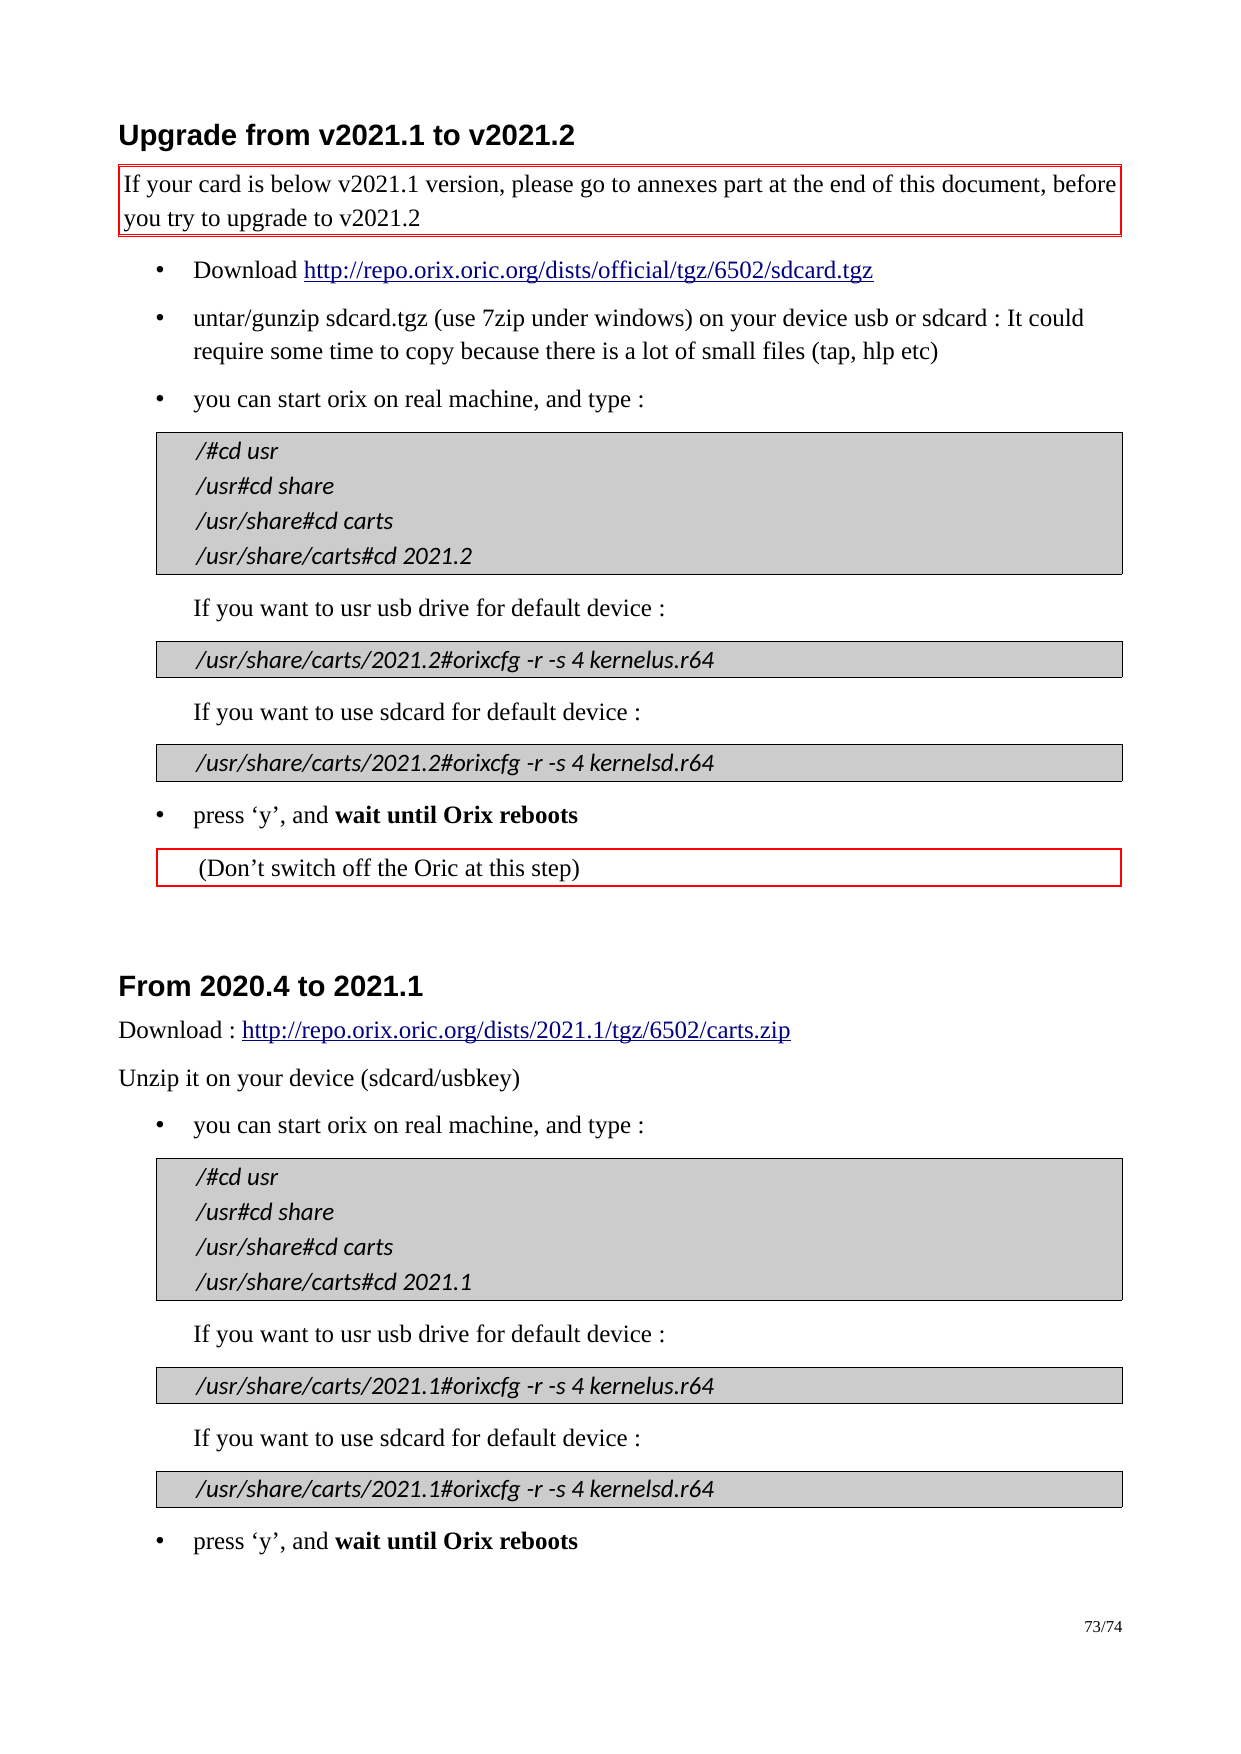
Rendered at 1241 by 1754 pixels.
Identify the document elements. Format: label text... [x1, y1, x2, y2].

list Download http://repo.orix.oric.org/dists/official/tgz/6502/sdcard.tgz [156, 256, 1122, 284]
list (Don’t switch off the Oric at this step) [158, 850, 1120, 885]
subtitle Upgrade from v2021.1 to v2021.2 [118, 118, 1122, 152]
list /usr/share/carts/2021.2#orixcfg -r -s 4 kernelus.r64 [157, 642, 1122, 677]
list /usr/share/carts/2021.1#orixcfg -r -s 4 kernelus.r64 [157, 1368, 1122, 1403]
text If your card is below v2021.1 version, please go to annexes part at the end of this document, before you try to upgrade to v2021.2 [120, 167, 1120, 234]
list press ‘y’, and wait until Orix reboots [156, 1526, 1122, 1555]
list you can start orix on real machine, and type : [156, 384, 1122, 413]
list /#cd usr /usr#cd share /usr/share#cd carts /usr/share/carts#cd 2021.2 [157, 433, 1122, 574]
list /usr/share/carts/2021.1#orixcfg -r -s 4 kernelsd.r64 [157, 1472, 1122, 1507]
list If you want to use sdcard for default device : [156, 1423, 1122, 1452]
list /usr/share/carts/2021.2#orixcfg -r -s 4 kernelsd.r64 [157, 745, 1122, 781]
list If you want to usr usb drive for default device : [156, 593, 1122, 622]
text Unzip it on your device (sdcard/usbkey) [118, 1063, 1122, 1091]
subtitle From 2020.4 to 2021.1 [118, 969, 1122, 1002]
list press ‘y’, and wait until Orix reboots [156, 800, 1122, 829]
list untar/gunzip sdcard.tgz (use 7zip under windows) on your device usb or sdcard : It could require some time to copy because there is a lot of small files (tap, hlp etc) [156, 303, 1122, 365]
list /#cd usr /usr#cd share /usr/share#cd carts /usr/share/carts#cd 2021.1 [157, 1159, 1122, 1300]
list you can start orix on real machine, and type : [156, 1111, 1122, 1139]
list If you want to use sdcard for default device : [156, 697, 1122, 725]
text Download : http://repo.orix.oric.org/dists/2021.1/tgz/6502/carts.zip [118, 1015, 1122, 1044]
list If you want to usr usb drive for default device : [156, 1319, 1122, 1348]
